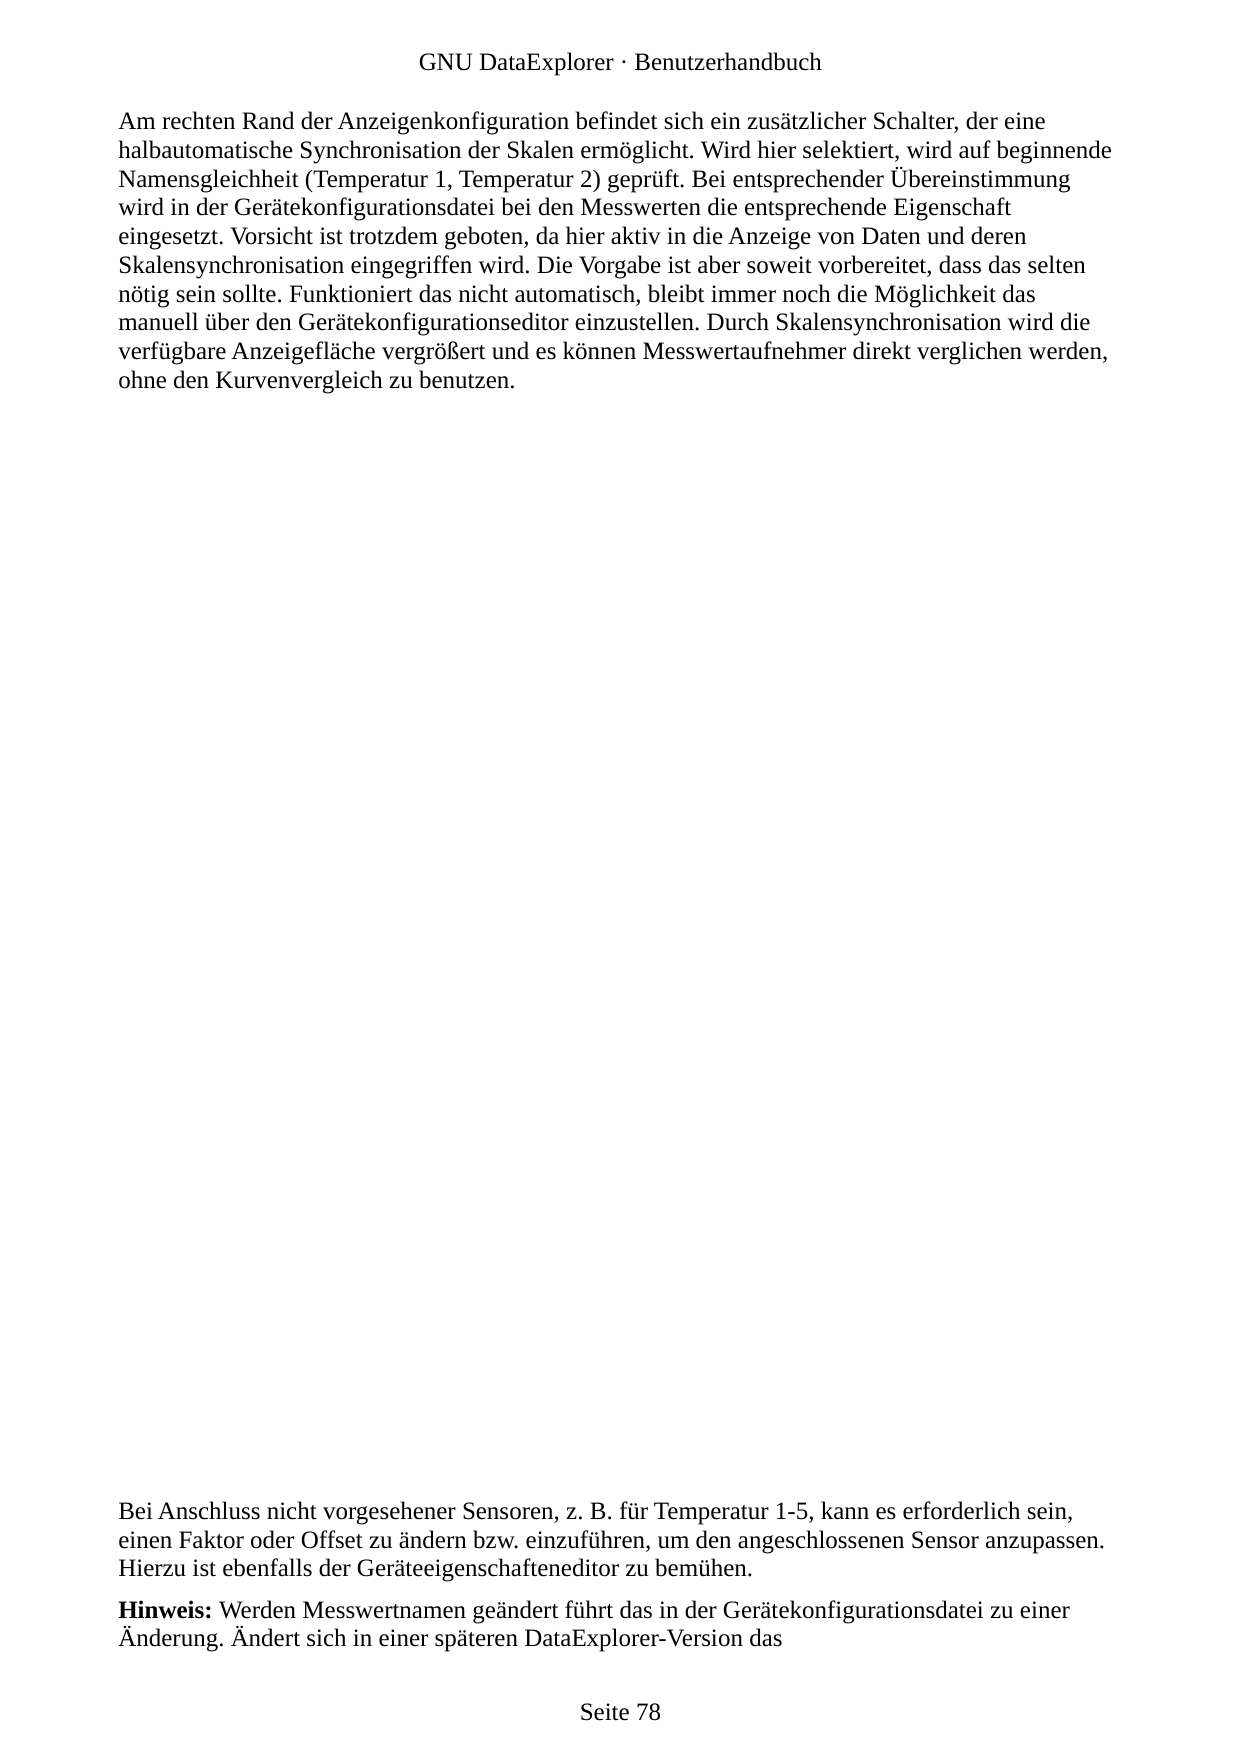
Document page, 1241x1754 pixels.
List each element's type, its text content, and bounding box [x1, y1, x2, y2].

text Hinweis: Werden Messwertnamen geändert führt das in der Gerätekonfigurationsdatei zu einer Änderung. Ändert sich in einer späteren DataExplorer-Version das [118, 1595, 1122, 1652]
text Bei Anschluss nicht vorgesehener Sensoren, z. B. für Temperatur 1-5, kann es erforderlich sein, einen Faktor oder Offset zu ändern bzw. einzuführen, um den angeschlossenen Sensor anzupassen. Hierzu ist ebenfalls der Geräteeigenschafteneditor zu bemühen. [118, 1496, 1122, 1582]
text Am rechten Rand der Anzeigenkonfiguration befindet sich ein zusätzlicher Schalter, der eine halbautomatische Synchronisation der Skalen ermöglicht. Wird hier selektiert, wird auf beginnende Namensgleichheit (Temperatur 1, Temperatur 2) geprüft. Bei entsprechender Übereinstimmung wird in der Gerätekonfigurationsdatei bei den Messwerten die entsprechende Eigenschaft eingesetzt. Vorsicht ist trotzdem geboten, da hier aktiv in die Anzeige von Daten und deren Skalensynchronisation eingegriffen wird. Die Vorgabe ist aber soweit vorbereitet, dass das selten nötig sein sollte. Funktioniert das nicht automatisch, bleibt immer noch die Möglichkeit das manuell über den Gerätekonfigurationseditor einzustellen. Durch Skalensynchronisation wird die verfügbare Anzeigefläche vergrößert und es können Messwertaufnehmer direkt verglichen werden, ohne den Kurvenvergleich zu benutzen. [118, 106, 1122, 394]
